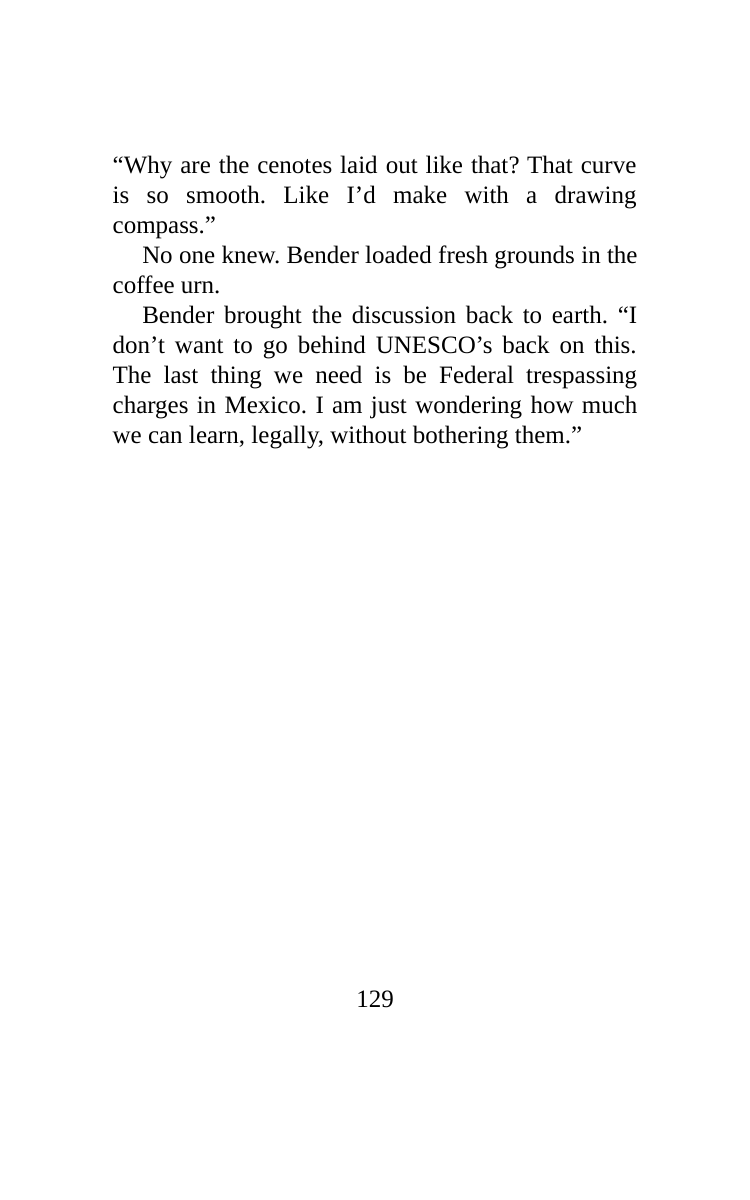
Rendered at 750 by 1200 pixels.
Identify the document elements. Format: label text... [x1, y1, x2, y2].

text “Why are the cenotes laid out like that? That curve is so smooth. Like I’d make with a drawing compass.” [112, 150, 637, 240]
text Bender brought the discussion back to earth. “I don’t want to go behind UNESCO’s back on this. The last thing we need is be Federal trespassing charges in Mexico. I am just wondering how much we can learn, legally, without bothering them.” [112, 300, 637, 450]
text No one knew. Bender loaded fresh grounds in the coffee urn. [112, 240, 637, 300]
